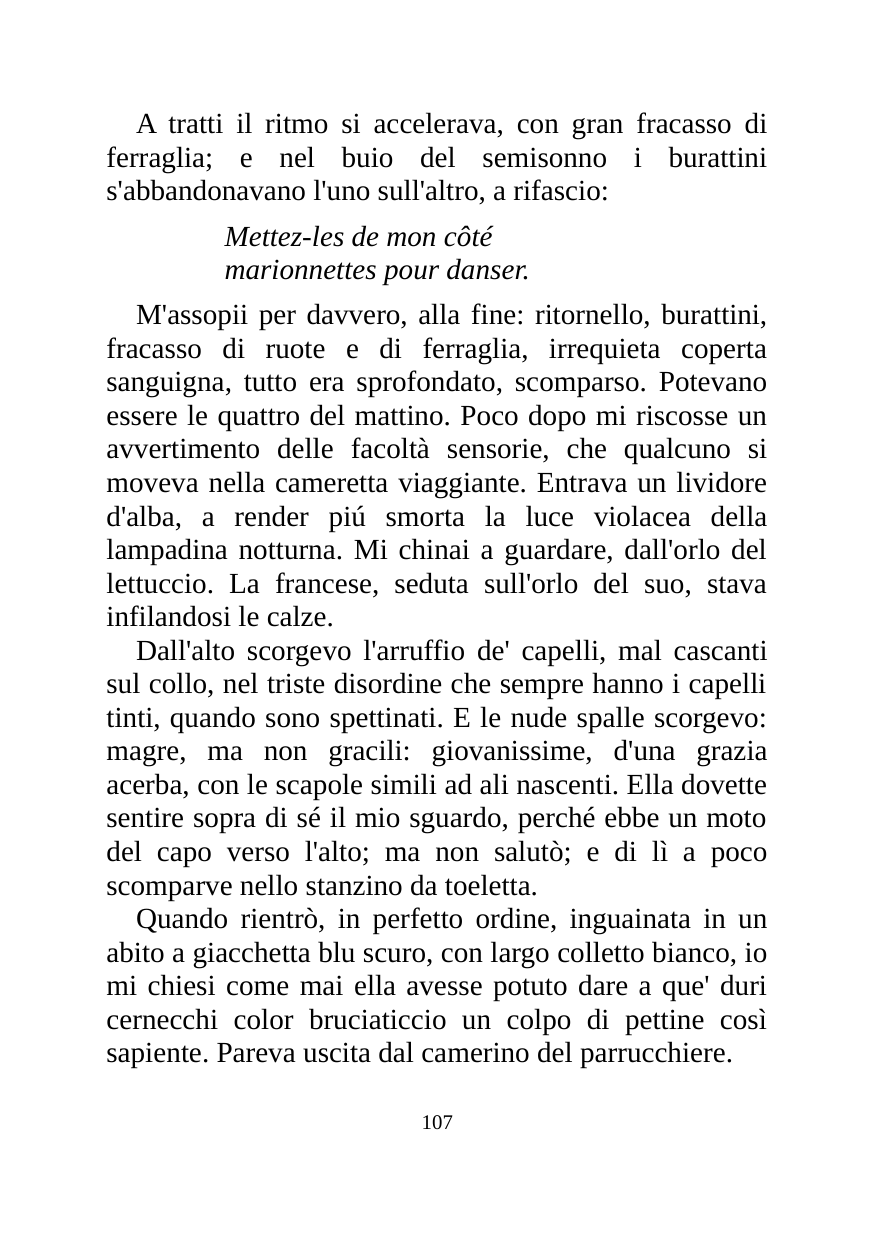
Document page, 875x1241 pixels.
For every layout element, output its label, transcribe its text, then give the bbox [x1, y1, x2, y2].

text Dall'alto scorgevo l'arruffio de' capelli, mal cascanti sul collo, nel triste disordine che sempre hanno i capelli tinti, quando sono spettinati. E le nude spalle scorgevo: magre, ma non gracili: giovanissime, d'una grazia acerba, con le scapole simili ad ali nascenti. Ella dovette sentire sopra di sé il mio sguardo, perché ebbe un moto del capo verso l'alto; ma non salutò; e di lì a poco scomparve nello stanzino da toeletta. [106, 633, 768, 901]
text A tratti il ritmo si accelerava, con gran fracasso di ferraglia; e nel buio del semisonno i burattini s'abbandonavano l'uno sull'altro, a rifascio: [106, 106, 768, 207]
text Mettez-les de mon côté marionnettes pour danser. [224, 219, 768, 286]
text M'assopii per davvero, alla fine: ritornello, burattini, fracasso di ruote e di ferraglia, irrequieta coperta sanguigna, tutto era sprofondato, scomparso. Potevano essere le quattro del mattino. Poco dopo mi riscosse un avvertimento delle facoltà sensorie, che qualcuno si moveva nella cameretta viaggiante. Entrava un lividore d'alba, a render piú smorta la luce violacea della lampadina notturna. Mi chinai a guardare, dall'orlo del lettuccio. La francese, seduta sull'orlo del suo, stava infilandosi le calze. [106, 297, 768, 633]
text Quando rientrò, in perfetto ordine, inguainata in un abito a giacchetta blu scuro, con largo colletto bianco, io mi chiesi come mai ella avesse potuto dare a que' duri cernecchi color bruciaticcio un colpo di pettine così sapiente. Pareva uscita dal camerino del parrucchiere. [106, 901, 768, 1069]
